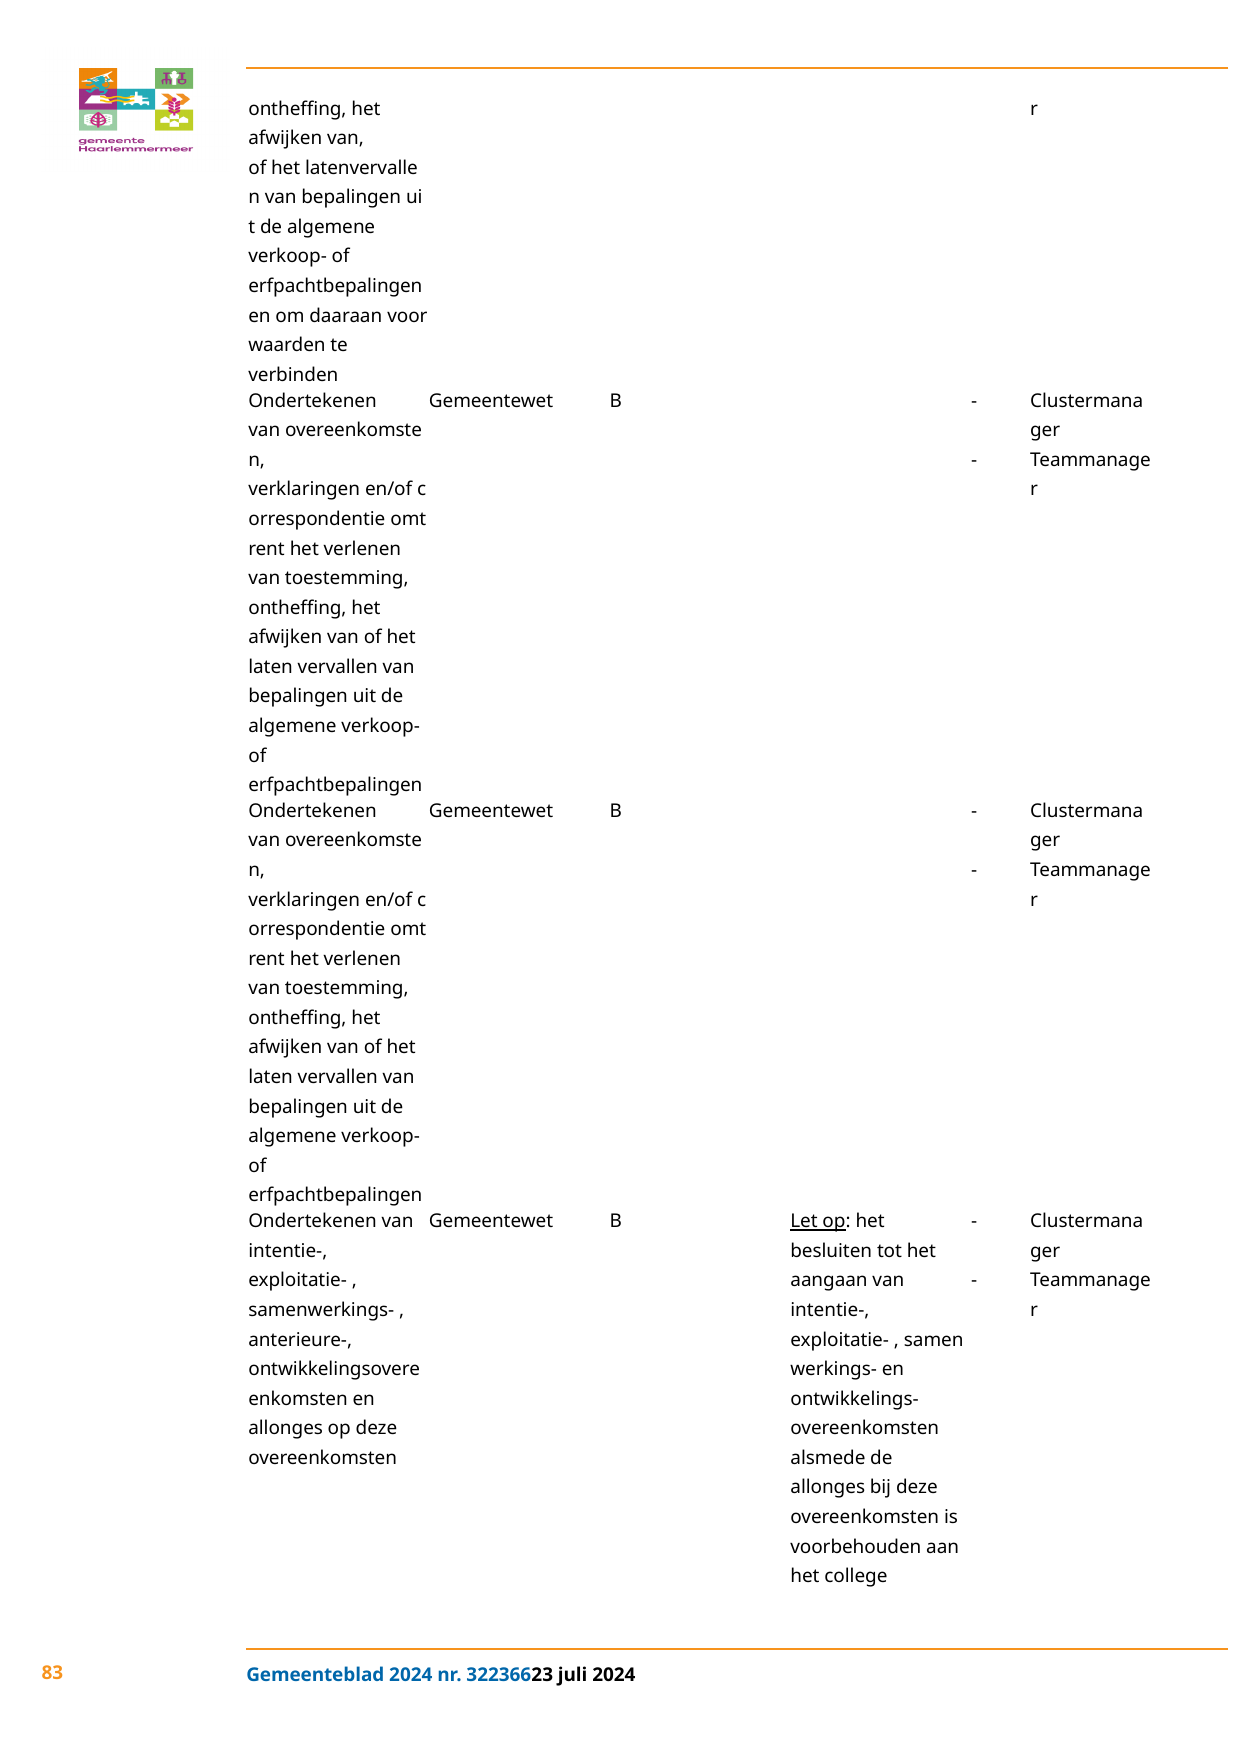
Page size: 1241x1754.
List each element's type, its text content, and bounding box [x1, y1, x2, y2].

table_cell [429, 95, 609, 387]
table_cell Let op: het besluiten tot het aangaan van intentie-, exploitatie- , samenwerkings- en ontwikkelings- overeenkomsten alsmede de allonges bij deze overeenkomsten is voorbehouden aan het college [790, 1208, 971, 1588]
table_cell Clustermanager Teammanager [971, 387, 1152, 797]
table_cell [790, 95, 971, 387]
table_cell [609, 95, 790, 387]
table_cell Ondertekenen van intentie-, exploitatie- , samenwerkings- , anterieure-, ontwikkelingsovereenkomsten en allonges op deze overeenkomsten [248, 1208, 429, 1588]
table_cell r [971, 95, 1152, 387]
table_cell Gemeentewet [429, 387, 609, 797]
table_cell Clustermanager Teammanager [971, 1208, 1152, 1588]
picture [41, 47, 231, 172]
table_cell Clustermanager Teammanager [971, 797, 1152, 1207]
table_cell Gemeentewet [429, 797, 609, 1207]
table_cell ontheffing, het afwijken van, of het latenvervallen van bepalingen uit de algemene verkoop- of erfpachtbepalingen en om daaraan voorwaarden te verbinden [248, 95, 429, 387]
table_cell B [609, 797, 790, 1207]
table_cell Gemeentewet [429, 1208, 609, 1588]
table_cell Ondertekenen van overeenkomsten, verklaringen en/of correspondentie omtrent het verlenen van toestemming, ontheffing, het afwijken van of het laten vervallen van bepalingen uit de algemene verkoop- of erfpachtbepalingen [248, 387, 429, 797]
table_cell [790, 797, 971, 1207]
table_cell [790, 387, 971, 797]
table_cell Ondertekenen van overeenkomsten, verklaringen en/of correspondentie omtrent het verlenen van toestemming, ontheffing, het afwijken van of het laten vervallen van bepalingen uit de algemene verkoop- of erfpachtbepalingen [248, 797, 429, 1207]
table_cell B [609, 387, 790, 797]
table_cell B [609, 1208, 790, 1588]
